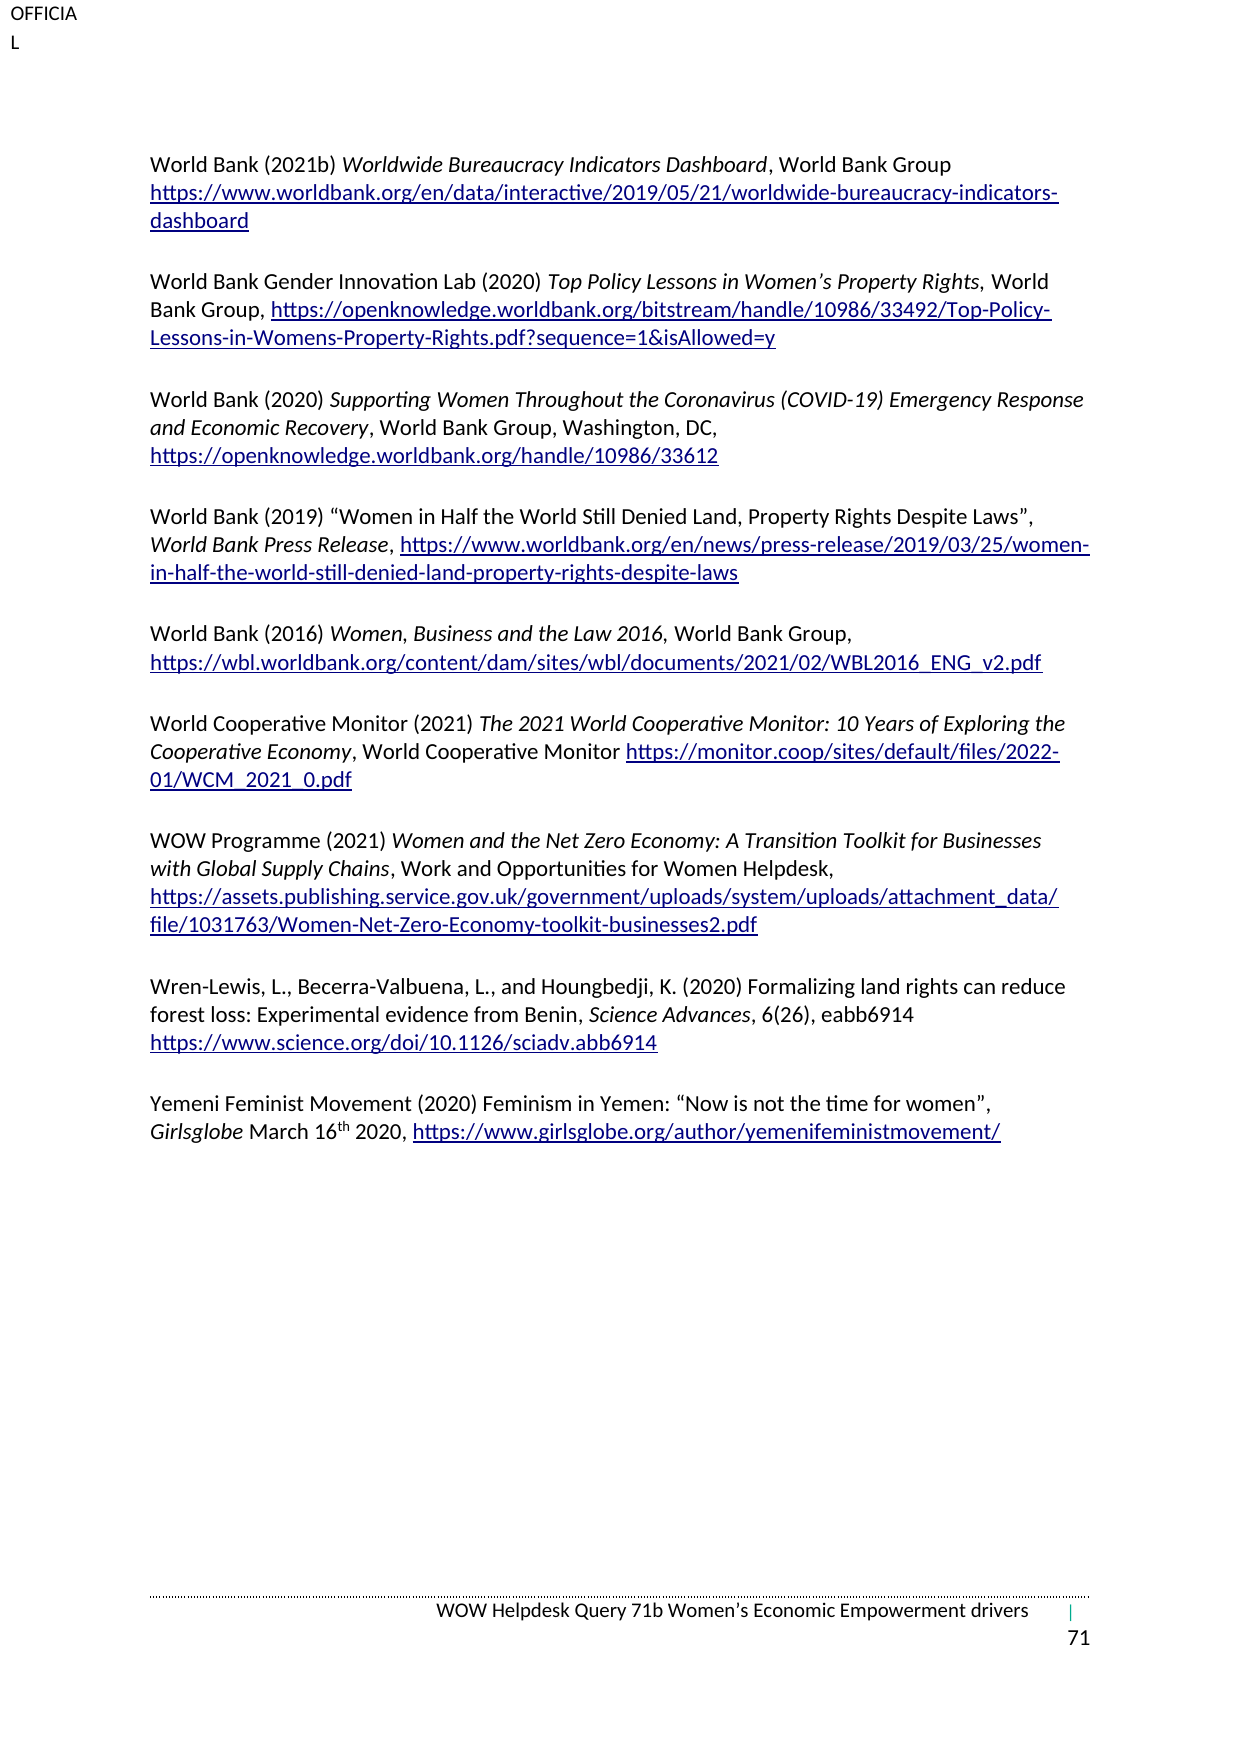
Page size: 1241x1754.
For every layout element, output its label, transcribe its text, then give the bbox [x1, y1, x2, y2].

text WOW Programme (2021) Women and the Net Zero Economy: A Transition Toolkit for Businesses with Global Supply Chains, Work and Opportunities for Women Helpdesk, https://assets.publishing.service.gov.uk/government/uploads/system/uploads/attachment_data/file/1031763/Women-Net-Zero-Economy-toolkit-businesses2.pdf [150, 826, 1090, 938]
text Wren-Lewis, L., Becerra-Valbuena, L., and Houngbedji, K. (2020) Formalizing land rights can reduce forest loss: Experimental evidence from Benin, Science Advances, 6(26), eabb6914 https://www.science.org/doi/10.1126/sciadv.abb6914 [150, 972, 1090, 1056]
text Yemeni Feminist Movement (2020) Feminism in Yemen: “Now is not the time for women”, Girlsglobe March 16th 2020, https://www.girlsglobe.org/author/yemenifeministmovement/ [150, 1089, 1090, 1145]
text World Bank (2016) Women, Business and the Law 2016, World Bank Group, https://wbl.worldbank.org/content/dam/sites/wbl/documents/2021/02/WBL2016_ENG_v2.pdf [150, 619, 1090, 676]
text World Cooperative Monitor (2021) The 2021 World Cooperative Monitor: 10 Years of Exploring the Cooperative Economy, World Cooperative Monitor https://monitor.coop/sites/default/files/2022-01/WCM_2021_0.pdf [150, 709, 1090, 793]
text World Bank (2021b) Worldwide Bureaucracy Indicators Dashboard, World Bank Group https://www.worldbank.org/en/data/interactive/2019/05/21/worldwide-bureaucracy-indicators-dashboard [150, 150, 1090, 234]
text World Bank (2020) Supporting Women Throughout the Coronavirus (COVID-19) Emergency Response and Economic Recovery, World Bank Group, Washington, DC, https://openknowledge.worldbank.org/handle/10986/33612 [150, 385, 1090, 469]
text World Bank Gender Innovation Lab (2020) Top Policy Lessons in Women’s Property Rights, World Bank Group, https://openknowledge.worldbank.org/bitstream/handle/10986/33492/Top-Policy-Lessons-in-Womens-Property-Rights.pdf?sequence=1&isAllowed=y [150, 267, 1090, 351]
text World Bank (2019) “Women in Half the World Still Denied Land, Property Rights Despite Laws”, World Bank Press Release, https://www.worldbank.org/en/news/press-release/2019/03/25/women-in-half-the-world-still-denied-land-property-rights-despite-laws [150, 502, 1090, 586]
